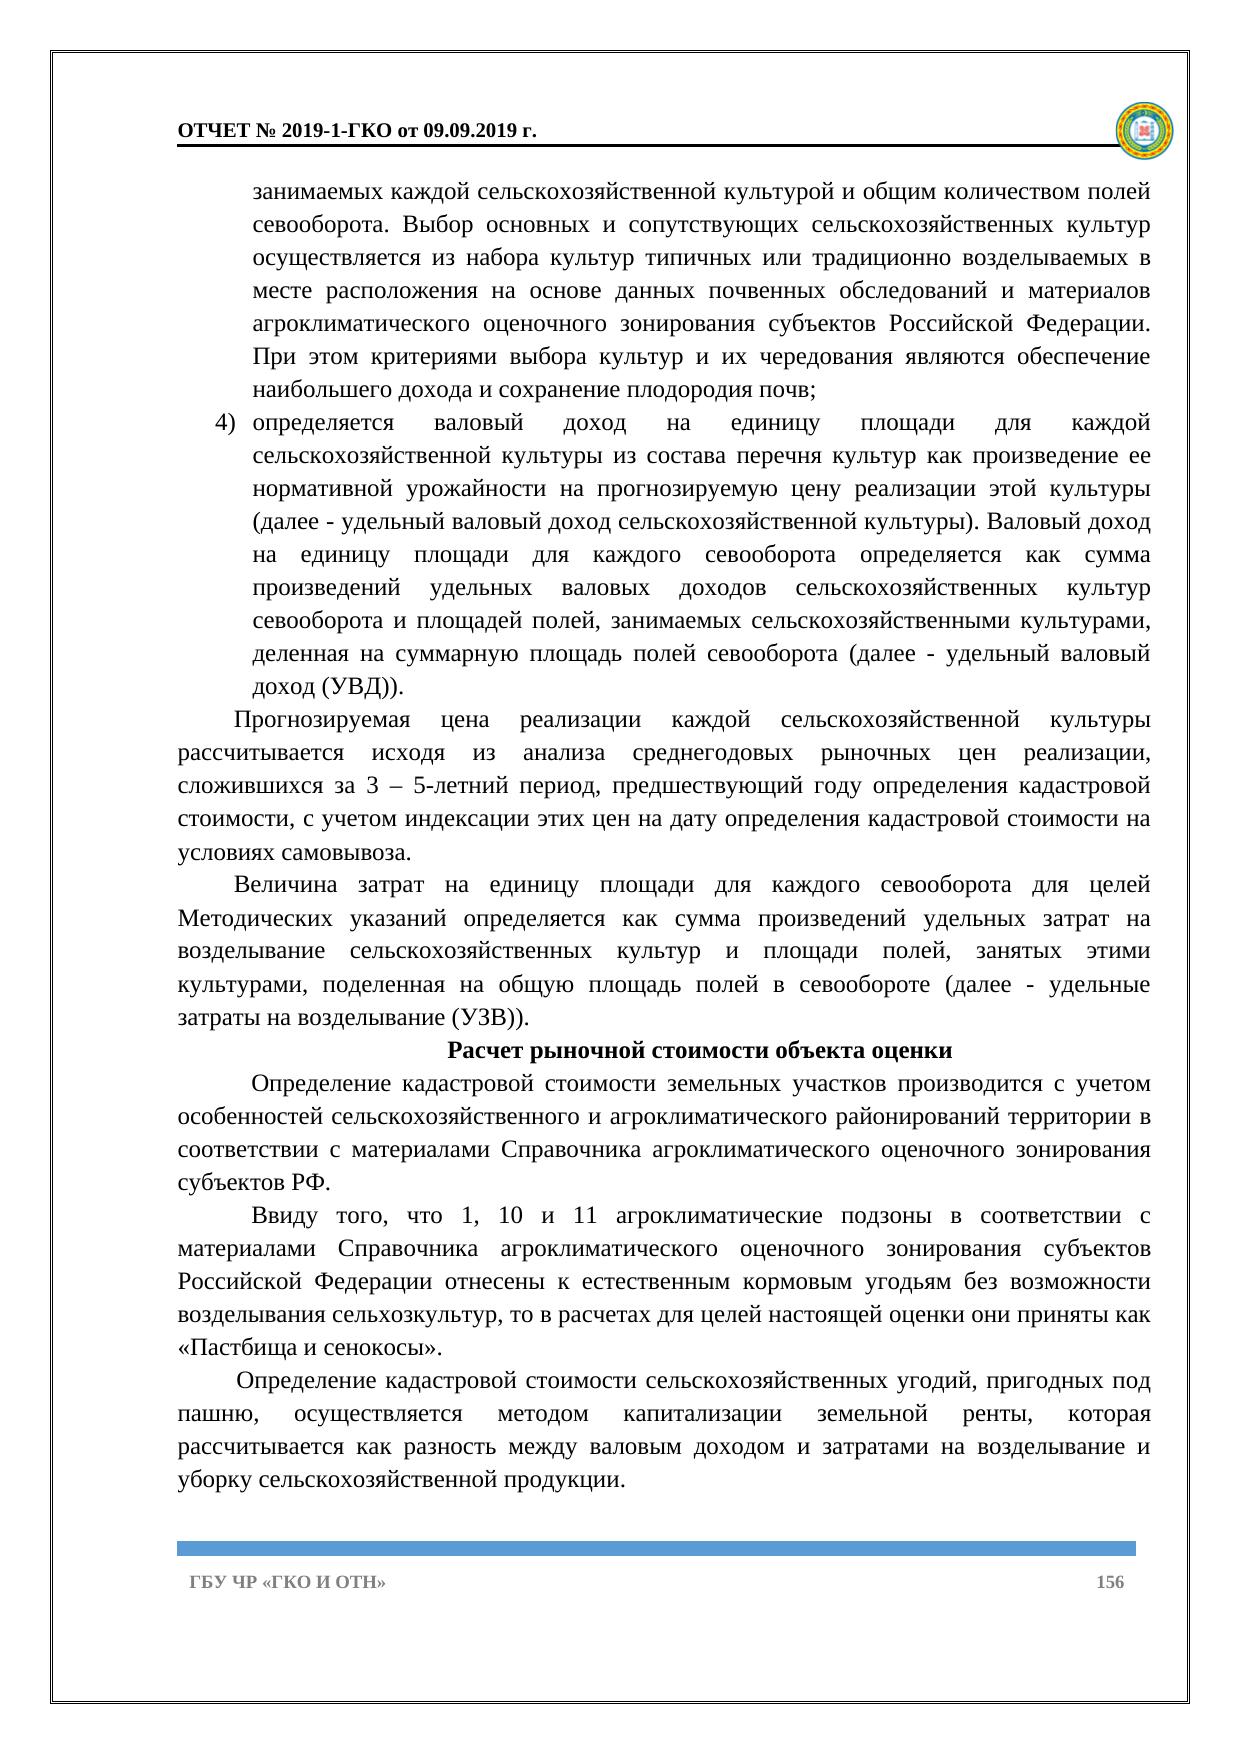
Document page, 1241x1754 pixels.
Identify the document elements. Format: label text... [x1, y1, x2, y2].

text Определение кадастровой стоимости сельскохозяйственных угодий, пригодных под пашню, осуществляется методом капитализации земельной ренты, которая рассчитывается как разность между валовым доходом и затратами на возделывание и уборку сельскохозяйственной продукции. [177, 1365, 1152, 1493]
list занимаемых каждой сельскохозяйственной культурой и общим количеством полей севооборота. Выбор основных и сопутствующих сельскохозяйственных культур осуществляется из набора культур типичных или традиционно возделываемых в месте расположения на основе данных почвенных обследований и материалов агроклиматического оценочного зонирования субъектов Российской Федерации. При этом критериями выбора культур и их чередования являются обеспечение наибольшего дохода и сохранение плодородия почв; [215, 176, 1152, 403]
text Определение кадастровой стоимости земельных участков производится с учетом особенностей сельскохозяйственного и агроклиматического районирований территории в соответствии с материалами Справочника агроклиматического оценочного зонирования субъектов РФ. [177, 1068, 1152, 1196]
text Расчет рыночной стоимости объекта оценки [177, 1035, 1152, 1063]
text Величина затрат на единицу площади для каждого севооборота для целей Методических указаний определяется как сумма произведений удельных затрат на возделывание сельскохозяйственных культур и площади полей, занятых этими культурами, поделенная на общую площадь полей в севообороте (далее - удельные затраты на возделывание (УЗВ)). [177, 869, 1152, 1030]
list определяется валовый доход на единицу площади для каждой сельскохозяйственной культуры из состава перечня культур как произведение ее нормативной урожайности на прогнозируемую цену реализации этой культуры (далее - удельный валовый доход сельскохозяйственной культуры). Валовый доход на единицу площади для каждого севооборота определяется как сумма произведений удельных валовых доходов сельскохозяйственных культур севооборота и площадей полей, занимаемых сельскохозяйственными культурами, деленная на суммарную площадь полей севооборота (далее - удельный валовый доход (УВД)). [215, 407, 1152, 700]
text Ввиду того, что 1, 10 и 11 агроклиматические подзоны в соответствии с материалами Справочника агроклиматического оценочного зонирования субъектов Российской Федерации отнесены к естественным кормовым угодьям без возможности возделывания сельхозкультур, то в расчетах для целей настоящей оценки они приняты как «Пастбища и сенокосы». [177, 1200, 1152, 1361]
text Прогнозируемая цена реализации каждой сельскохозяйственной культуры рассчитывается исходя из анализа среднегодовых рыночных цен реализации, сложившихся за 3 – 5-летний период, предшествующий году определения кадастровой стоимости, с учетом индексации этих цен на дату определения кадастровой стоимости на условиях самовывоза. [177, 704, 1152, 865]
